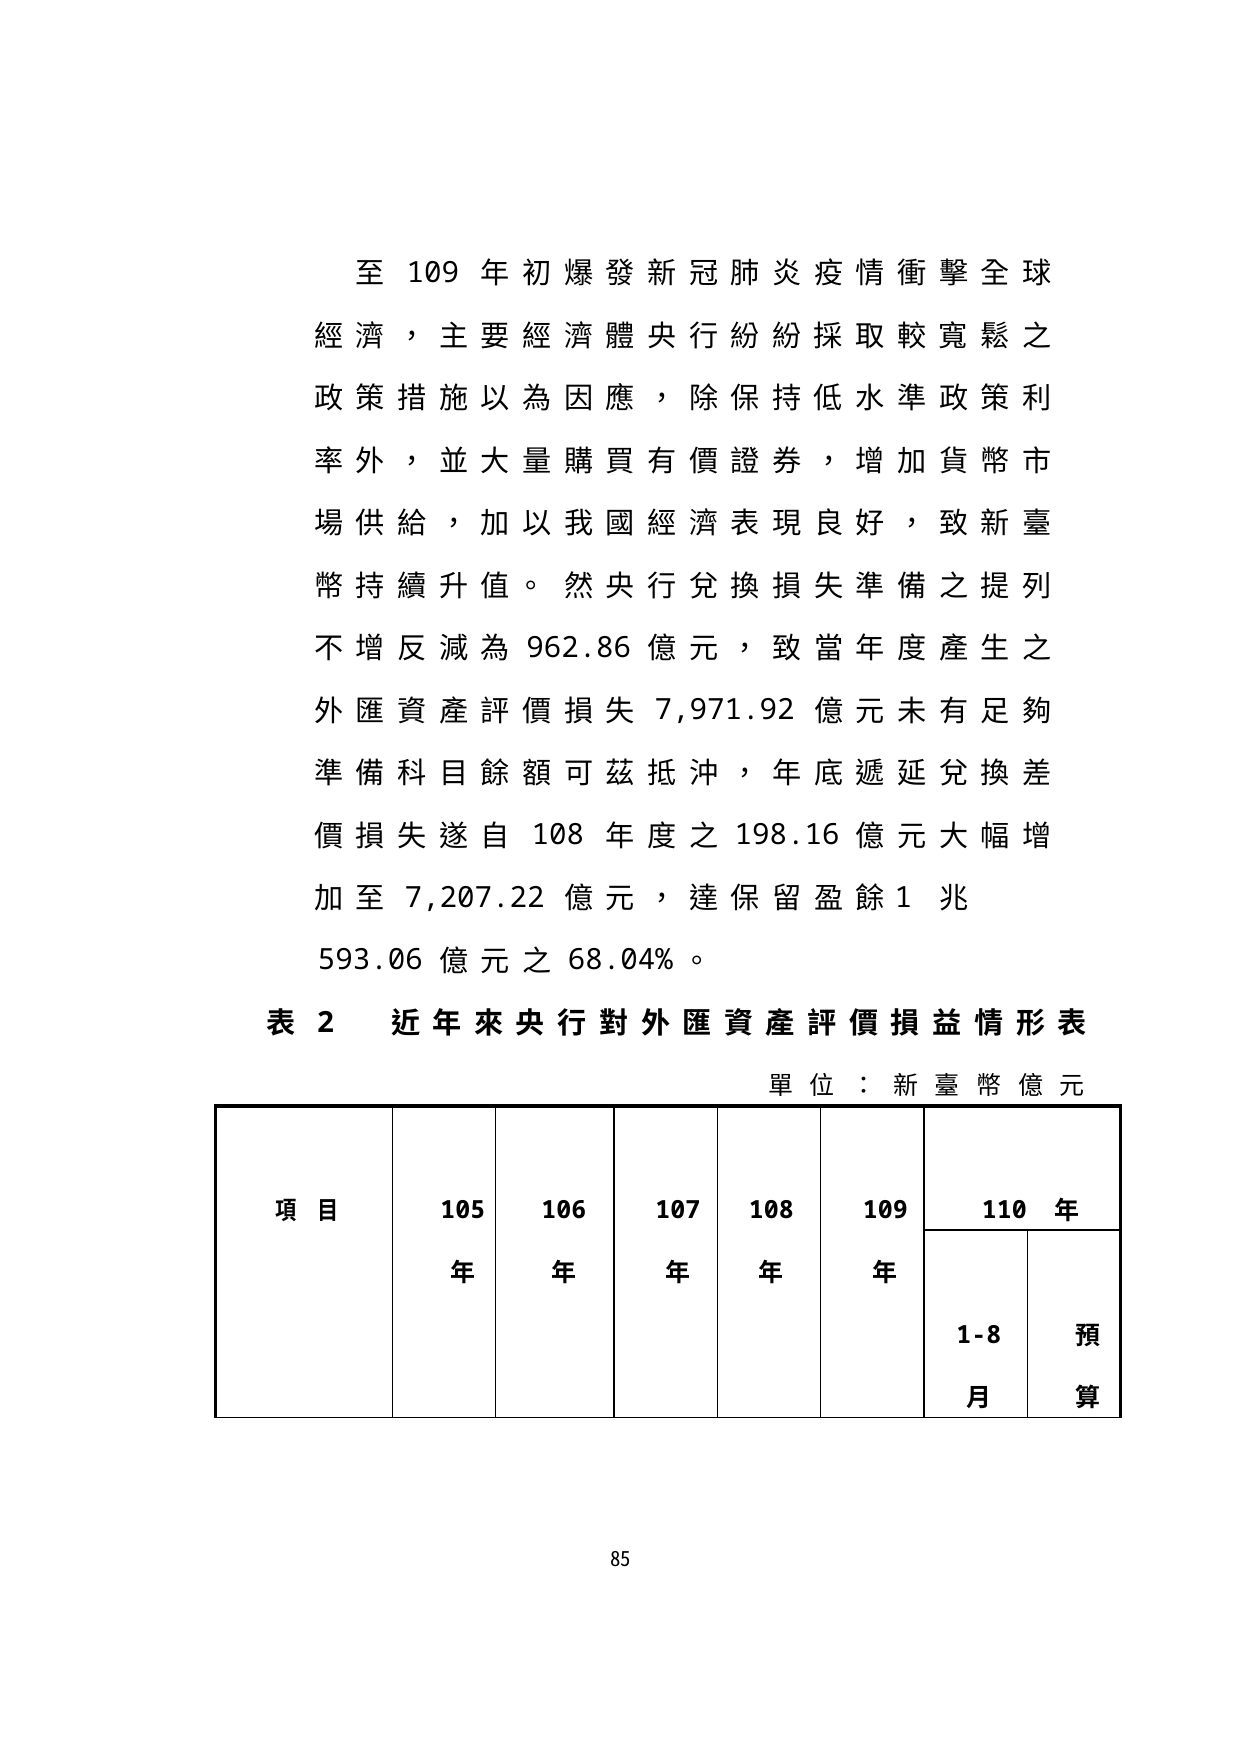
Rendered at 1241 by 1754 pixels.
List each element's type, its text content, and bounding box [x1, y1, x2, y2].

table_header 106年 [496, 1108, 613, 1417]
table_cell 1-8月 [925, 1231, 1027, 1417]
text 至109年初爆發新冠肺炎疫情衝擊全球經濟，主要經濟體央行紛紛採取較寬鬆之政策措施以為因應，除保持低水準政策利率外，並大量購買有價證券，增加貨幣市場供給，加以我國經濟表現良好，致新臺幣持續升值。然央行兌換損失準備之提列不增反減為962.86億元，致當年度產生之外匯資產評價損失7,971.92億元未有足夠準備科目餘額可茲抵沖，年底遞延兌換差價損失遂自108年度之198.16億元大幅增加至7,207.22億元，達保留盈餘1 兆593.06億元之68.04%。 [271, 229, 1058, 979]
table_header 110年 [925, 1108, 1119, 1229]
table_header 107年 [615, 1108, 717, 1417]
table_header 項目 [217, 1108, 392, 1417]
table_cell 預算 [1028, 1231, 1119, 1417]
table_header 108年 [718, 1108, 820, 1417]
table_header 105年 [393, 1108, 495, 1417]
table_header 109年 [821, 1108, 923, 1417]
text 表2 近年來央行對外匯資產評價損益情形表 單位：新臺幣億元 [212, 979, 1093, 1104]
